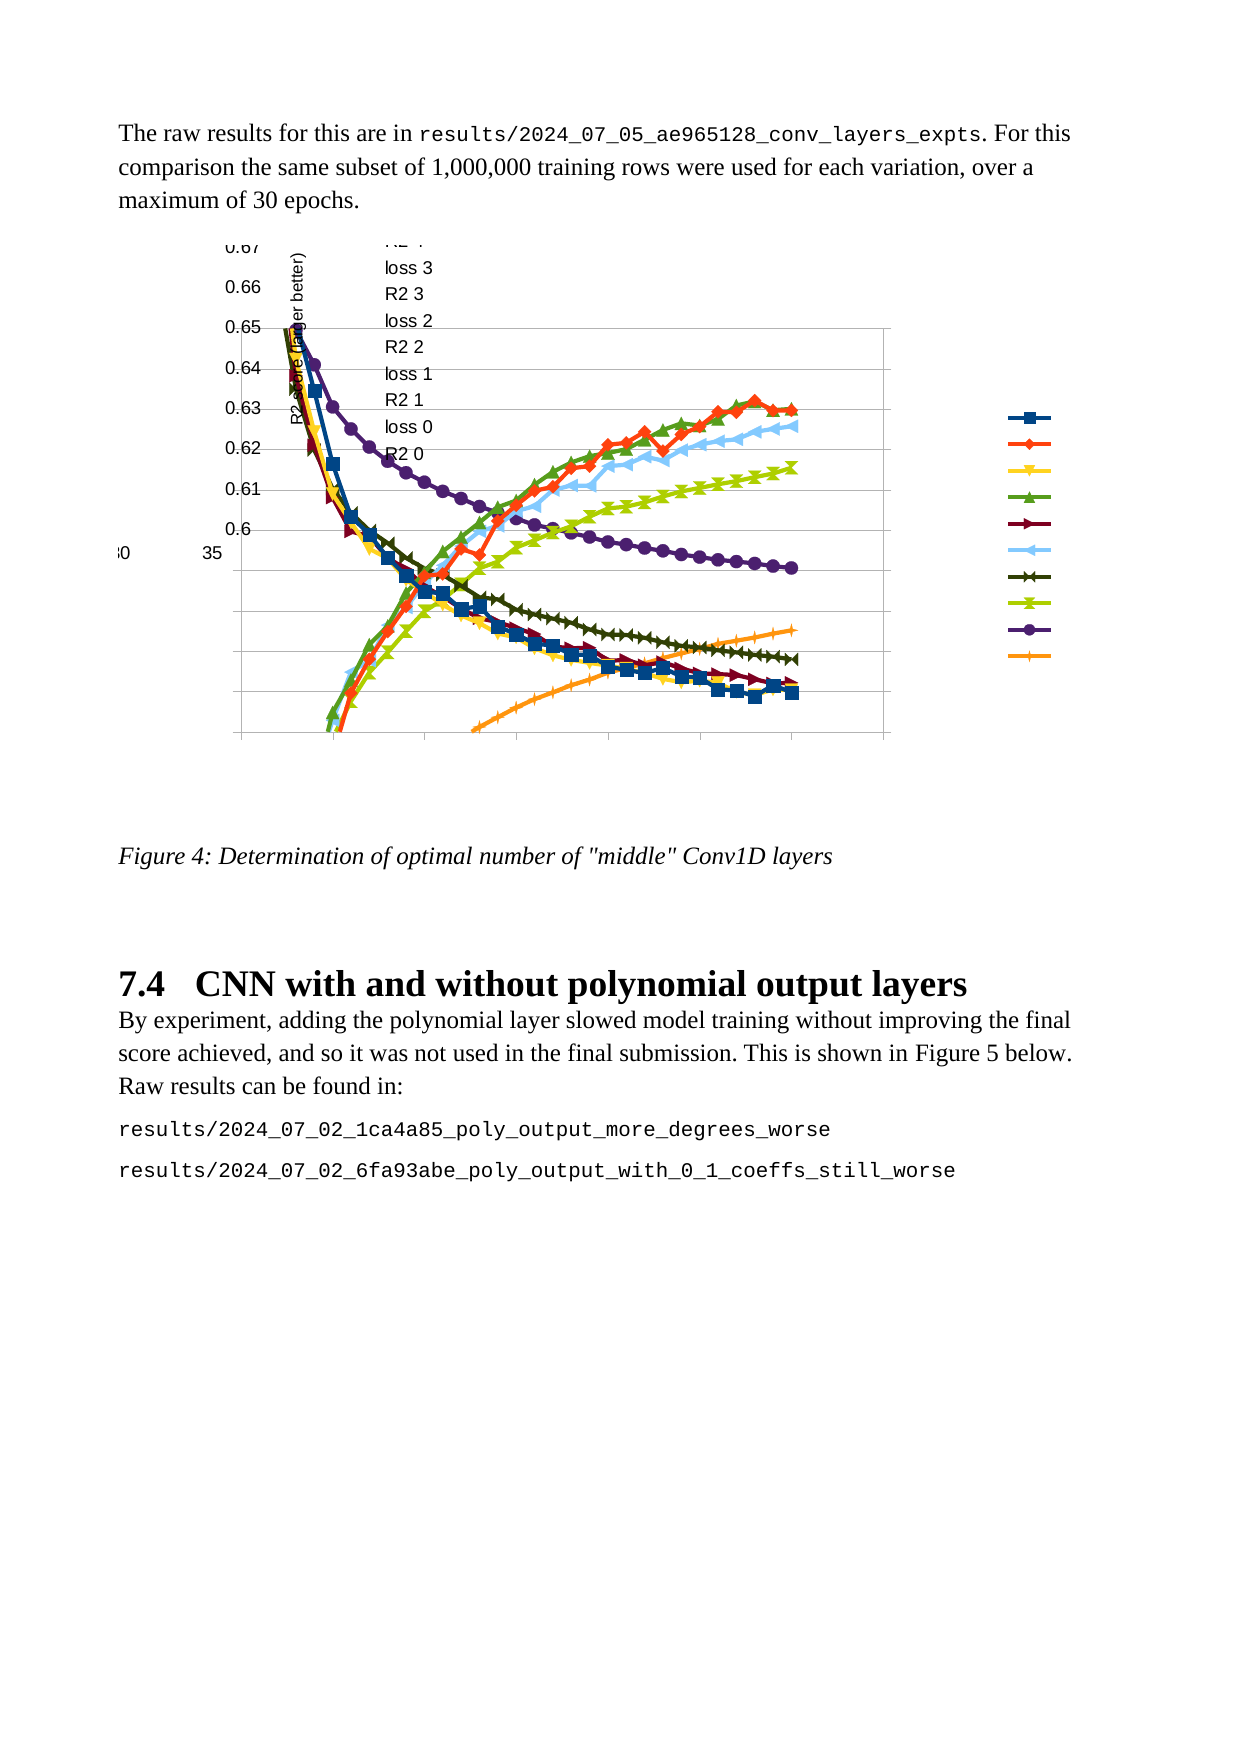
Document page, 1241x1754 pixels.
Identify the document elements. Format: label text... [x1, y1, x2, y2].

subtitle CNN with and without polynomial output layers [118, 962, 1122, 1005]
text Figure 4: Determination of optimal number of "middle" Conv1D layers [118, 829, 1122, 870]
text results/2024_07_02_6fa93abe_poly_output_with_0_1_coeffs_still_worse [118, 1160, 1122, 1184]
text The raw results for this are in results/2024_07_05_ae965128_conv_layers_expts. For this comparison the same subset of 1,000,000 training rows were used for each variation, over a maximum of 30 epochs. [118, 118, 1122, 214]
text By experiment, adding the polynomial layer slowed model training without improving the final score achieved, and so it was not used in the final submission. This is shown in Figure 5 below. Raw results can be found in: [118, 1005, 1122, 1100]
text results/2024_07_02_1ca4a85_poly_output_more_degrees_worse [118, 1118, 1122, 1142]
